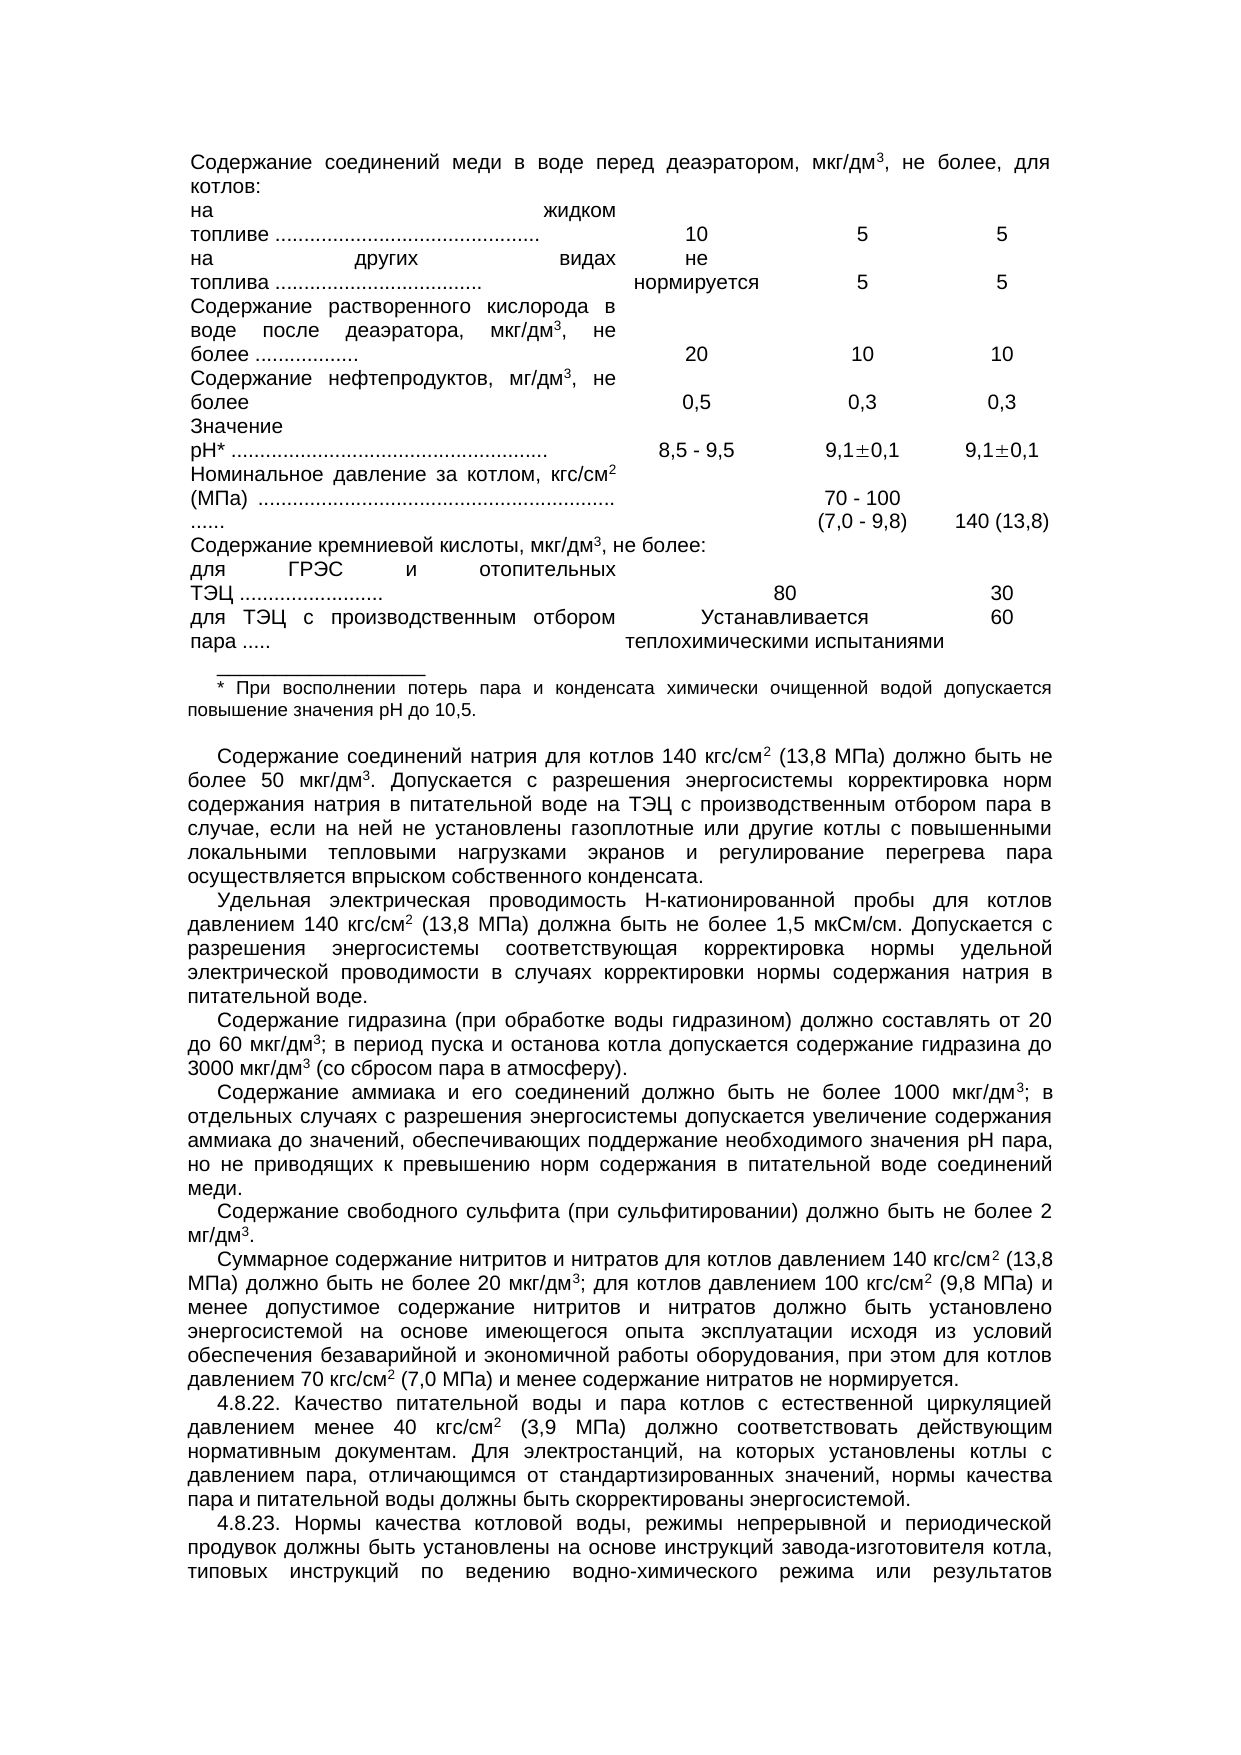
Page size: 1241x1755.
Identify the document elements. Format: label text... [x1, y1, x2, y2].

table_cell Номинальное давление за котлом, кгс/см2 (МПа) .................................................................... [187, 461, 619, 533]
text Суммарное содержание нитритов и нитратов для котлов давлением 140 кгс/см2 (13,8 МПа) должно быть не более 20 мкг/дм3; для котлов давлением 100 кгс/см2 (9,8 МПа) и менее допустимое содержание нитритов и нитратов должно быть установлено энергосистемой на основе имеющегося опыта эксплуатации исходя из условий обеспечения безаварийной и экономичной работы оборудования, при этом для котлов давлением 70 кгс/см2 (7,0 МПа) и менее содержание нитратов не нормируется. [187, 1247, 1053, 1391]
table_cell 70 - 100 (7,0 - 9,8) [774, 461, 951, 533]
table_cell 140 (13,8) [951, 461, 1053, 533]
table_cell на жидком топливе .............................................. [187, 198, 619, 246]
table_cell 10 [619, 198, 774, 246]
table_cell 0,3 [774, 366, 951, 413]
table_cell 8,5 - 9,5 [619, 414, 774, 461]
table_cell 10 [774, 294, 951, 366]
table_cell Содержание нефтепродуктов, мг/дм3, не более [187, 366, 619, 413]
table_cell 60 [951, 605, 1053, 653]
table_cell Содержание кремниевой кислоты, мкг/дм3, не более: [187, 533, 1053, 557]
table_cell Значение pH* ....................................................... [187, 414, 619, 461]
table_cell 0,5 [619, 366, 774, 413]
text Содержание гидразина (при обработке воды гидразином) должно составлять от 20 до 60 мкг/дм3; в период пуска и останова котла допускается содержание гидразина до 3000 мкг/дм3 (со сбросом пара в атмосферу). [187, 1008, 1053, 1079]
table_cell для ТЭЦ с производственным отбором пара ..... [187, 605, 619, 653]
text * При восполнении потерь пара и конденсата химически очищенной водой допускается повышение значения pH до 10,5. [187, 677, 1053, 720]
table_cell 30 [951, 557, 1053, 605]
table_cell Содержание соединений меди в воде перед деаэратором, мкг/дм3, не более, для котлов: [187, 150, 1053, 198]
table_cell для ГРЭС и отопительных ТЭЦ ......................... [187, 557, 619, 605]
table_cell 5 [774, 198, 951, 246]
text Содержание аммиака и его соединений должно быть не более 1000 мкг/дм3; в отдельных случаях с разрешения энергосистемы допускается увеличение содержания аммиака до значений, обеспечивающих поддержание необходимого значения pH пара, но не приводящих к превышению норм содержания в питательной воде соединений меди. [187, 1079, 1053, 1199]
table_cell на других видах топлива .................................... [187, 246, 619, 294]
text 4.8.22. Качество питательной воды и пара котлов с естественной циркуляцией давлением менее 40 кгс/см2 (3,9 МПа) должно соответствовать действующим нормативным документам. Для электростанций, на которых установлены котлы с давлением пара, отличающимся от стандартизированных значений, нормы качества пара и питательной воды должны быть скорректированы энергосистемой. [187, 1391, 1053, 1511]
table_cell 5 [951, 246, 1053, 294]
table_cell Устанавливается теплохимическими испытаниями [619, 605, 951, 653]
table_cell [619, 461, 774, 533]
text Удельная электрическая проводимость Н-катионированной пробы для котлов давлением 140 кгс/см2 (13,8 МПа) должна быть не более 1,5 мкСм/см. Допускается с разрешения энергосистемы соответствующая корректировка нормы удельной электрической проводимости в случаях корректировки нормы содержания натрия в питательной воде. [187, 888, 1053, 1008]
text Содержание соединений натрия для котлов 140 кгс/см2 (13,8 МПа) должно быть не более 50 мкг/дм3. Допускается с разрешения энергосистемы корректировка норм содержания натрия в питательной воде на ТЭЦ с производственным отбором пара в случае, если на ней не установлены газоплотные или другие котлы с повышенными локальными тепловыми нагрузками экранов и регулирование перегрева пара осуществляется впрыском собственного конденсата. [187, 744, 1053, 888]
table_cell 9,1±0,1 [774, 414, 951, 461]
text Содержание свободного сульфита (при сульфитировании) должно быть не более 2 мг/дм3. [187, 1199, 1053, 1247]
text __________________ [187, 653, 1053, 677]
table_cell 9,1±0,1 [951, 414, 1053, 461]
table_cell 10 [951, 294, 1053, 366]
table_cell 5 [774, 246, 951, 294]
table_cell 5 [951, 198, 1053, 246]
table_cell 20 [619, 294, 774, 366]
table_cell 0,3 [951, 366, 1053, 413]
table_cell Содержание растворенного кислорода в воде после деаэратора, мкг/дм3, не более .................. [187, 294, 619, 366]
text 4.8.23. Нормы качества котловой воды, режимы непрерывной и периодической продувок должны быть установлены на основе инструкций завода-изготовителя котла, типовых инструкций по ведению водно-химического режима или результатов [187, 1511, 1053, 1583]
table_cell 80 [619, 557, 951, 605]
table_cell не нормируется [619, 246, 774, 294]
